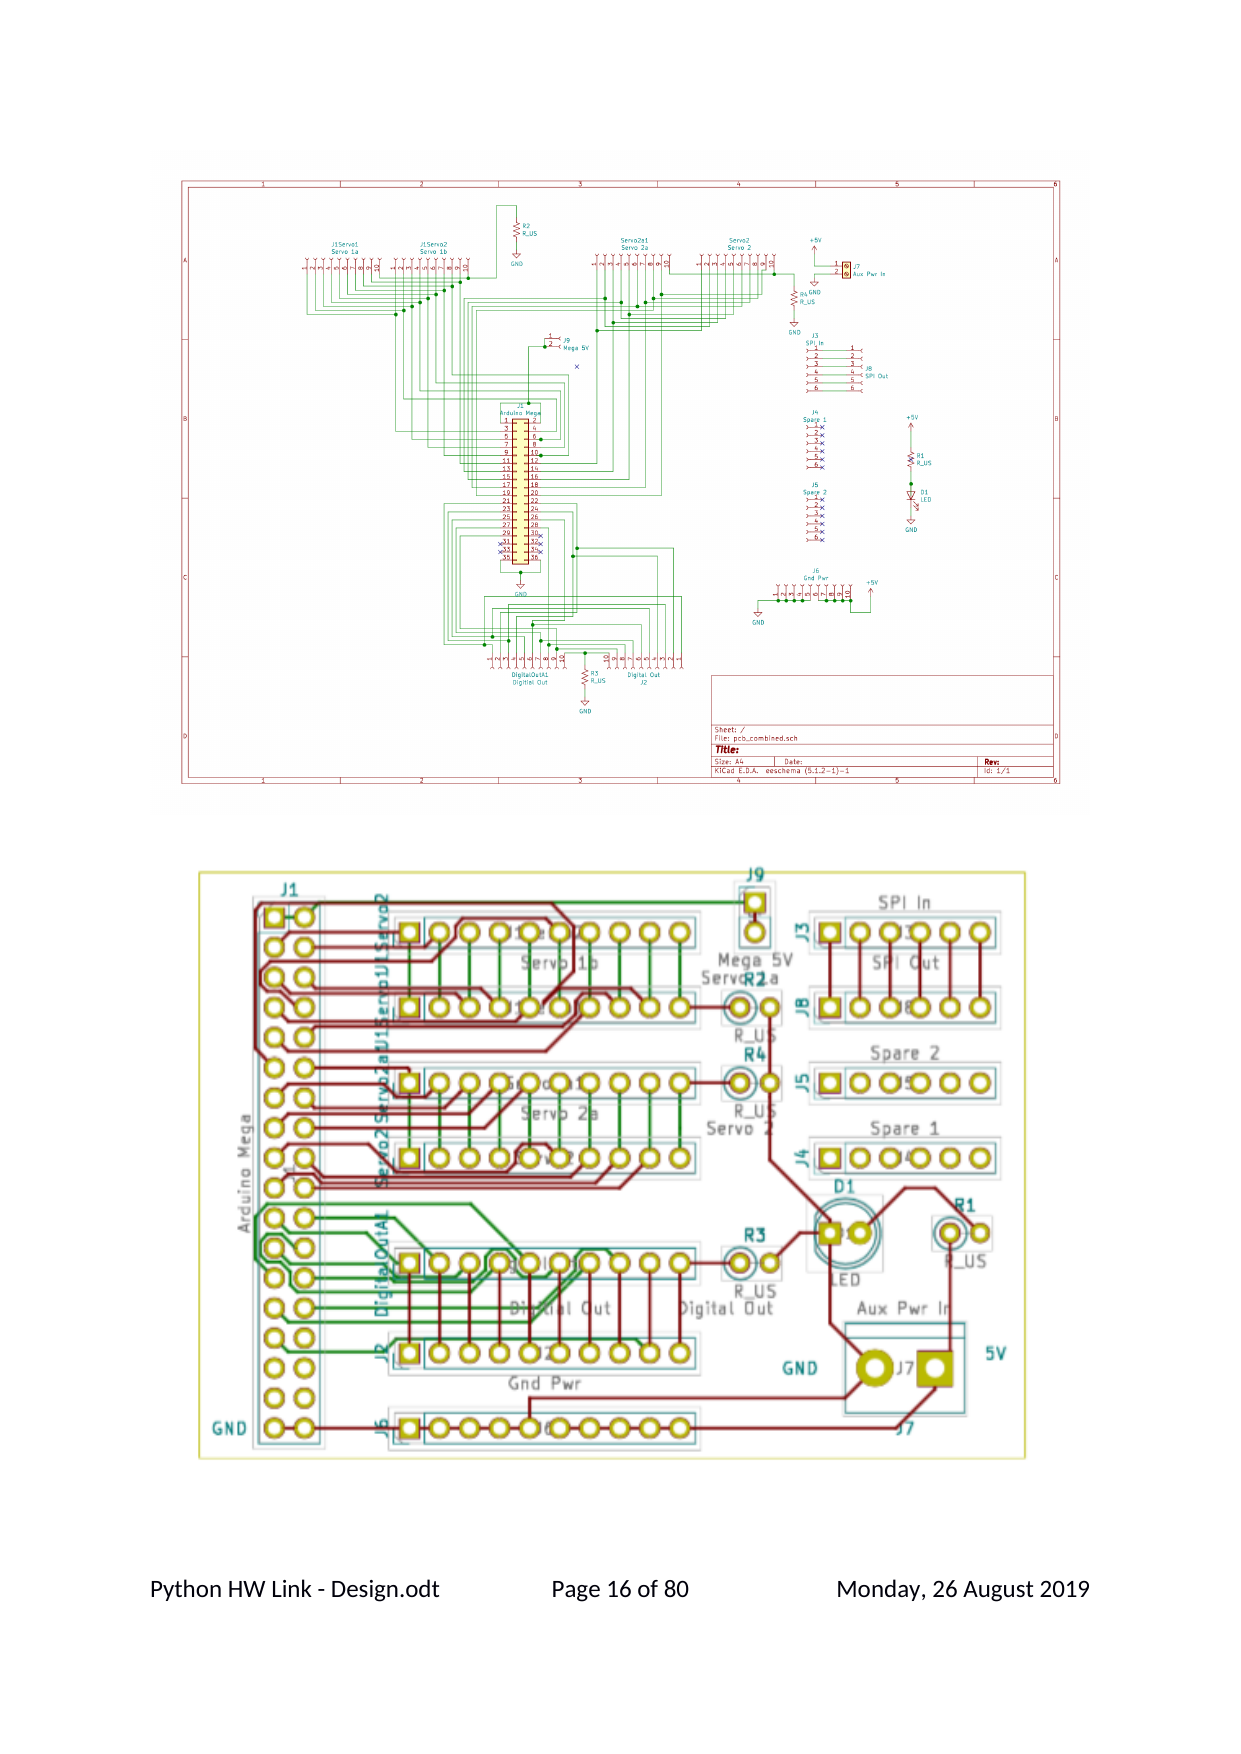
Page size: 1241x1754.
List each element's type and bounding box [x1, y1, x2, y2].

picture [150, 150, 1091, 815]
picture [166, 845, 1075, 1509]
